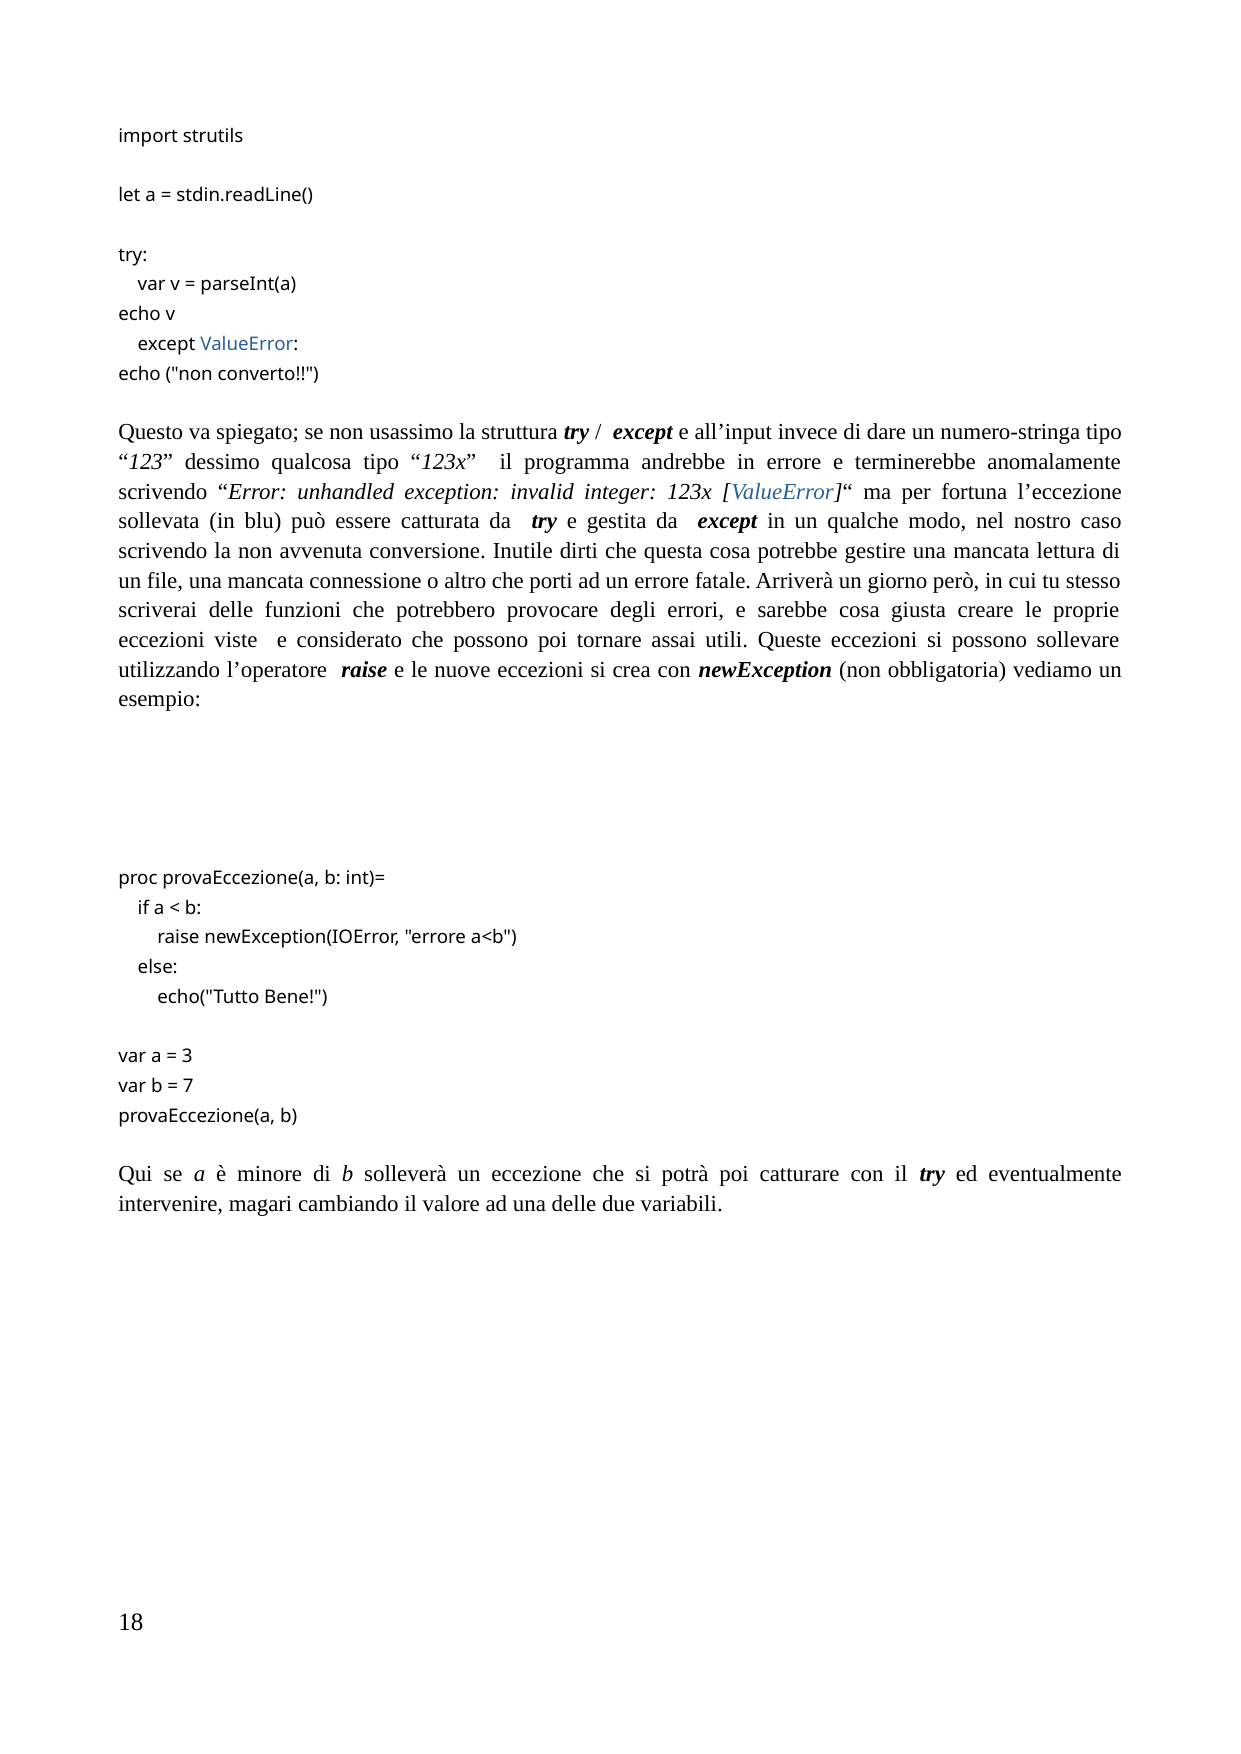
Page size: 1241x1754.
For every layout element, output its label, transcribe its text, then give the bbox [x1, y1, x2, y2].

text import strutils [118, 118, 1122, 148]
text Questo va spiegato; se non usassimo la struttura try / except e all’input invece di dare un numero-stringa tipo “123” dessimo qualcosa tipo “123x” il programma andrebbe in errore e terminerebbe anomalamente scrivendo “Error: unhandled exception: invalid integer: 123x [ValueError]“ ma per fortuna l’eccezione sollevata (in blu) può essere catturata da try e gestita da except in un qualche modo, nel nostro caso scrivendo la non avvenuta conversione. Inutile dirti che questa cosa potrebbe gestire una mancata lettura di un file, una mancata connessione o altro che porti ad un errore fatale. Arriverà un giorno però, in cui tu stesso scriverai delle funzioni che potrebbero provocare degli errori, e sarebbe cosa giusta creare le proprie eccezioni viste e considerato che possono poi tornare assai utili. Queste eccezioni si possono sollevare utilizzando l’operatore raise e le nuove eccezioni si crea con newException (non obbligatoria) vediamo un esempio: [118, 415, 1122, 712]
text Qui se a è minore di b solleverà un eccezione che si potrà poi catturare con il try ed eventualmente intervenire, magari cambiando il valore ad una delle due variabili. [118, 1157, 1122, 1217]
text if a < b: [118, 890, 1122, 920]
text except ValueError: [118, 326, 1122, 356]
text proc provaEccezione(a, b: int)= [118, 860, 1122, 890]
text let a = stdin.readLine() [118, 177, 1122, 207]
text var b = 7 [118, 1068, 1122, 1098]
text echo ("non converto!!") [118, 356, 1122, 385]
text var a = 3 [118, 1038, 1122, 1068]
text raise newException(IOError, "errore a<b") [118, 920, 1122, 949]
text echo("Tutto Bene!") [118, 979, 1122, 1009]
text var v = parseInt(a) [118, 267, 1122, 296]
text else: [118, 949, 1122, 979]
text try: [118, 237, 1122, 267]
text provaEccezione(a, b) [118, 1098, 1122, 1127]
text echo v [118, 296, 1122, 326]
